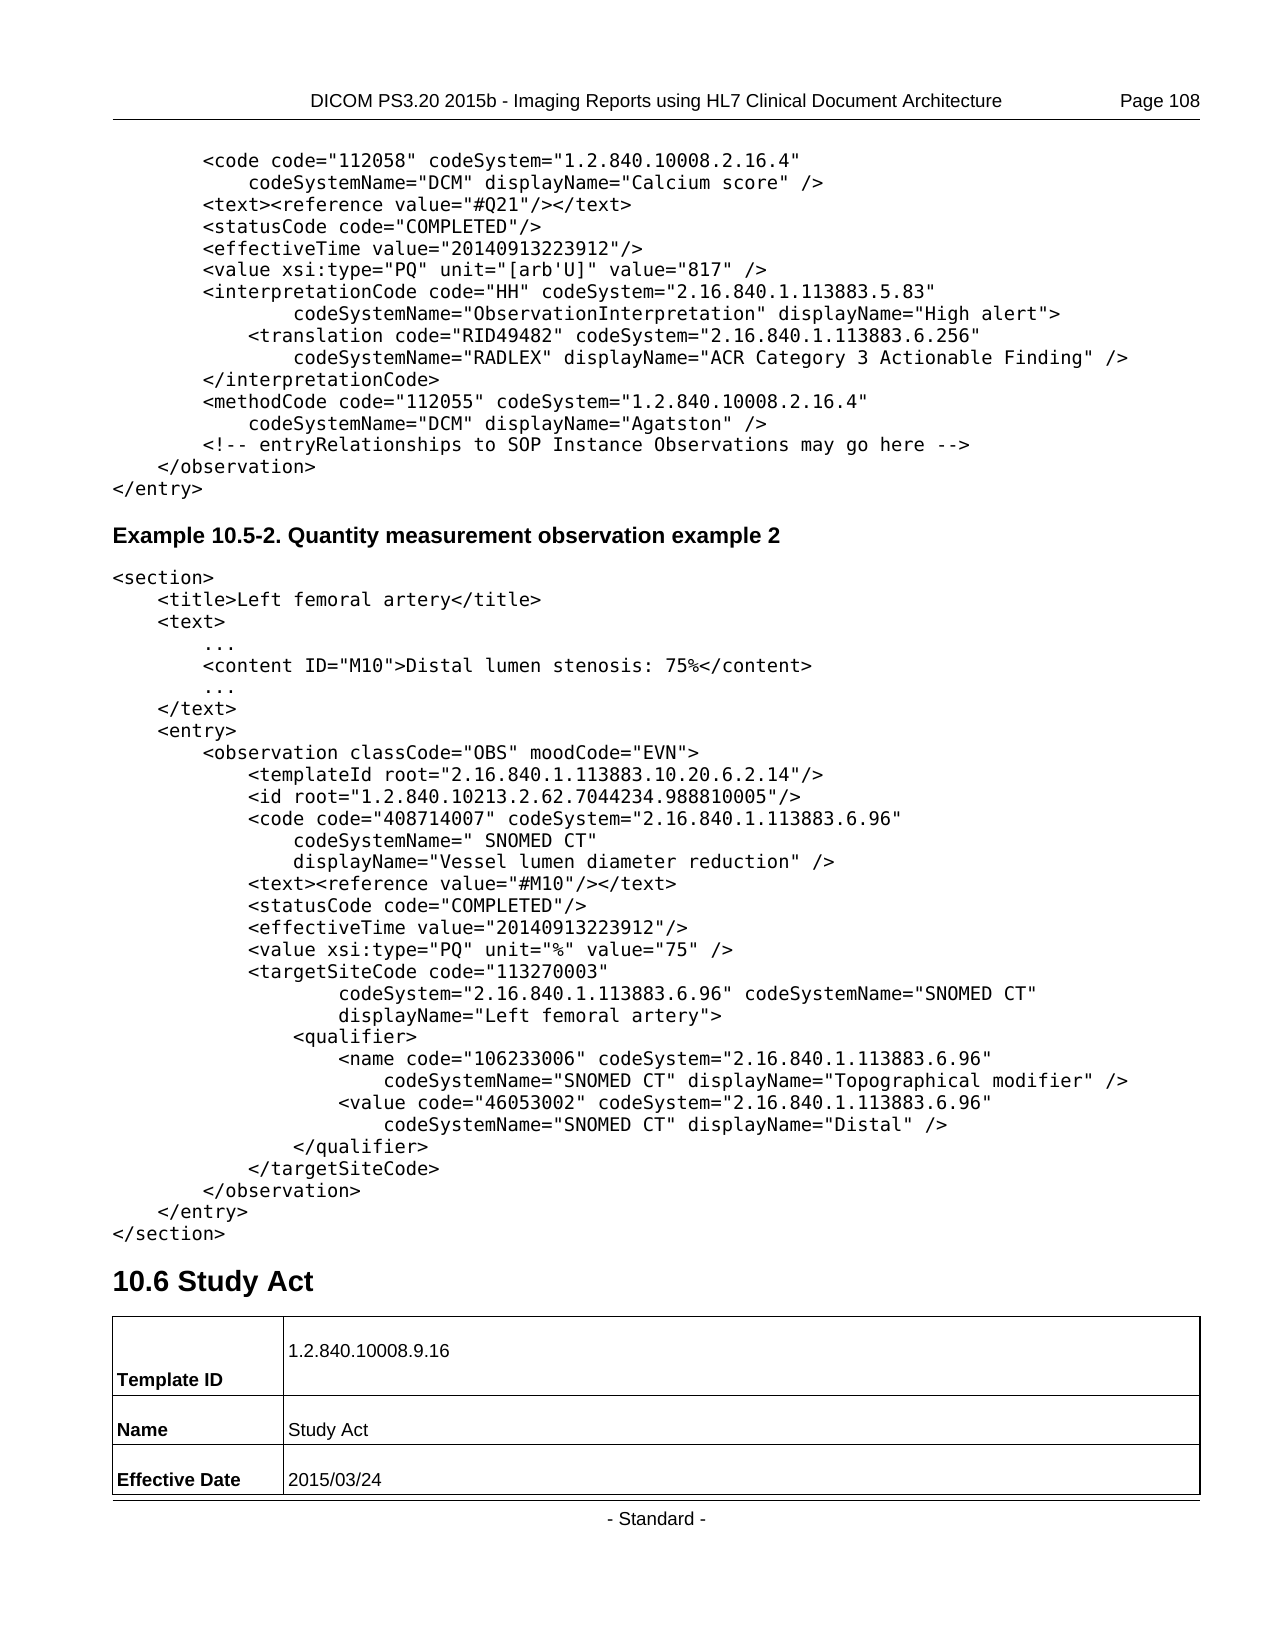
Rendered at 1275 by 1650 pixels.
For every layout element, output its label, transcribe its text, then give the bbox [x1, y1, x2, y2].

table_cell Name [113, 1396, 283, 1444]
table_cell Effective Date [113, 1445, 283, 1494]
text Example 10.5-2. Quantity measurement observation example 2 [112, 522, 1200, 548]
table_cell 2015/03/24 [284, 1445, 1199, 1494]
table_header Template ID [113, 1317, 283, 1395]
text <code code="112058" codeSystem="1.2.840.10008.2.16.4" codeSystemName="DCM" displayName="Calcium score" /> <text><reference value="#Q21"/></text> <statusCode code="COMPLETED"/> <effectiveTime value="20140913223912"/> <value xsi:type="PQ" unit="[arb'U]" value="817" /> <interpretationCode code="HH" codeSystem="2.16.840.1.113883.5.83" codeSystemName="ObservationInterpretation" displayName="High alert"> <translation code="RID49482" codeSystem="2.16.840.1.113883.6.256" codeSystemName="RADLEX" displayName="ACR Category 3 Actionable Finding" /> </interpretationCode> <methodCode code="112055" codeSystem="1.2.840.10008.2.16.4" codeSystemName="DCM" displayName="Agatston" /> <!-- entryRelationships to SOP Instance Observations may go here --> </observation> </entry> [112, 150, 1200, 500]
text 10.6 Study Act [112, 1264, 1200, 1297]
table_cell Study Act [284, 1396, 1199, 1444]
text <section> <title>Left femoral artery</title> <text> ... <content ID="M10">Distal lumen stenosis: 75%</content> ... </text> <entry> <observation classCode="OBS" moodCode="EVN"> <templateId root="2.16.840.1.113883.10.20.6.2.14"/> <id root="1.2.840.10213.2.62.7044234.988810005"/> <code code="408714007" codeSystem="2.16.840.1.113883.6.96" codeSystemName=" SNOMED CT" displayName="Vessel lumen diameter reduction" /> <text><reference value="#M10"/></text> <statusCode code="COMPLETED"/> <effectiveTime value="20140913223912"/> <value xsi:type="PQ" unit="%" value="75" /> <targetSiteCode code="113270003" codeSystem="2.16.840.1.113883.6.96" codeSystemName="SNOMED CT" displayName="Left femoral artery"> <qualifier> <name code="106233006" codeSystem="2.16.840.1.113883.6.96" codeSystemName="SNOMED CT" displayName="Topographical modifier" /> <value code="46053002" codeSystem="2.16.840.1.113883.6.96" codeSystemName="SNOMED CT" displayName="Distal" /> </qualifier> </targetSiteCode> </observation> </entry> </section> [112, 567, 1200, 1245]
table_header 1.2.840.10008.9.16 [284, 1317, 1199, 1395]
